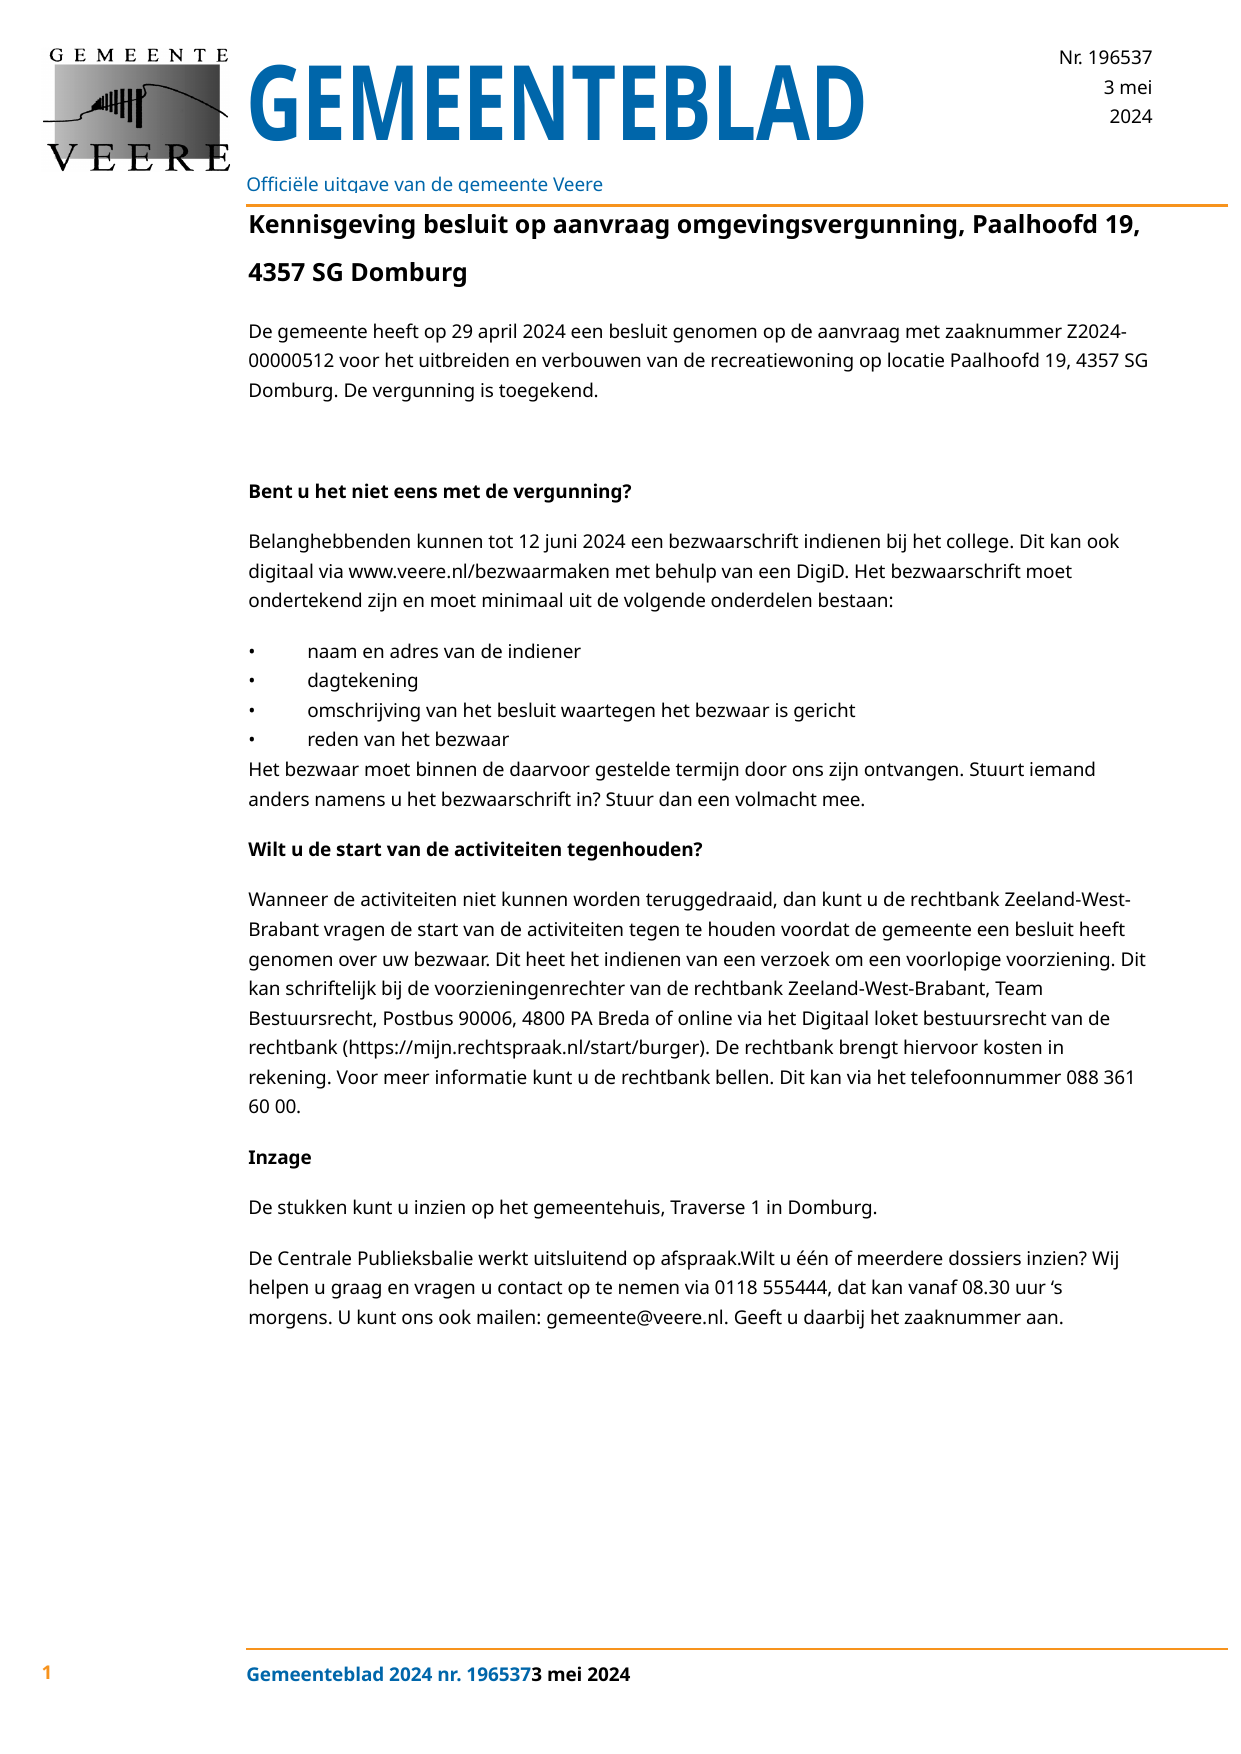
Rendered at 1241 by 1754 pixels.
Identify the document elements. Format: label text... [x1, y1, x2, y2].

picture [41, 47, 231, 172]
text Bent u het niet eens met de vergunning? [248, 478, 1152, 504]
text Belanghebbenden kunnen tot 12 juni 2024 een bezwaarschrift indienen bij het college. Dit kan ook digitaal via www.veere.nl/bezwaarmaken met behulp van een DigiD. Het bezwaarschrift moet ondertekend zijn en moet minimaal uit de volgende onderdelen bestaan: [248, 528, 1152, 613]
list reden van het bezwaar [248, 727, 1152, 752]
text Inzage [248, 1144, 1152, 1170]
text De stukken kunt u inzien op het gemeentehuis, Traverse 1 in Domburg. [248, 1194, 1152, 1220]
text Kennisgeving besluit op aanvraag omgevingsvergunning, Paalhoofd 19, 4357 SG Domburg [248, 207, 1152, 288]
list omschrijving van het besluit waartegen het bezwaar is gericht [248, 697, 1152, 723]
text Wilt u de start van de activiteiten tegenhouden? [248, 836, 1152, 862]
text De gemeente heeft op 29 april 2024 een besluit genomen op de aanvraag met zaaknummer Z2024-00000512 voor het uitbreiden en verbouwen van de recreatiewoning op locatie Paalhoofd 19, 4357 SG Domburg. De vergunning is toegekend. [248, 318, 1152, 403]
list naam en adres van de indiener [248, 638, 1152, 664]
text Het bezwaar moet binnen de daarvoor gestelde termijn door ons zijn ontvangen. Stuurt iemand anders namens u het bezwaarschrift in? Stuur dan een volmacht mee. [248, 756, 1152, 812]
list dagtekening [248, 667, 1152, 693]
text De Centrale Publieksbalie werkt uitsluitend op afspraak.Wilt u één of meerdere dossiers inzien? Wij helpen u graag en vragen u contact op te nemen via 0118 555444, dat kan vanaf 08.30 uur ‘s morgens. U kunt ons ook mailen: gemeente@veere.nl. Geeft u daarbij het zaaknummer aan. [248, 1245, 1152, 1330]
text Wanneer de activiteiten niet kunnen worden teruggedraaid, dan kunt u de rechtbank Zeeland-West-Brabant vragen de start van de activiteiten tegen te houden voordat de gemeente een besluit heeft genomen over uw bezwaar. Dit heet het indienen van een verzoek om een voorlopige voorziening. Dit kan schriftelijk bij de voorzieningenrechter van de rechtbank Zeeland-West-Brabant, Team Bestuursrecht, Postbus 90006, 4800 PA Breda of online via het Digitaal loket bestuursrecht van de rechtbank (https://mijn.rechtspraak.nl/start/burger). De rechtbank brengt hiervoor kosten in rekening. Voor meer informatie kunt u de rechtbank bellen. Dit kan via het telefoonnummer 088 361 60 00. [248, 887, 1152, 1119]
